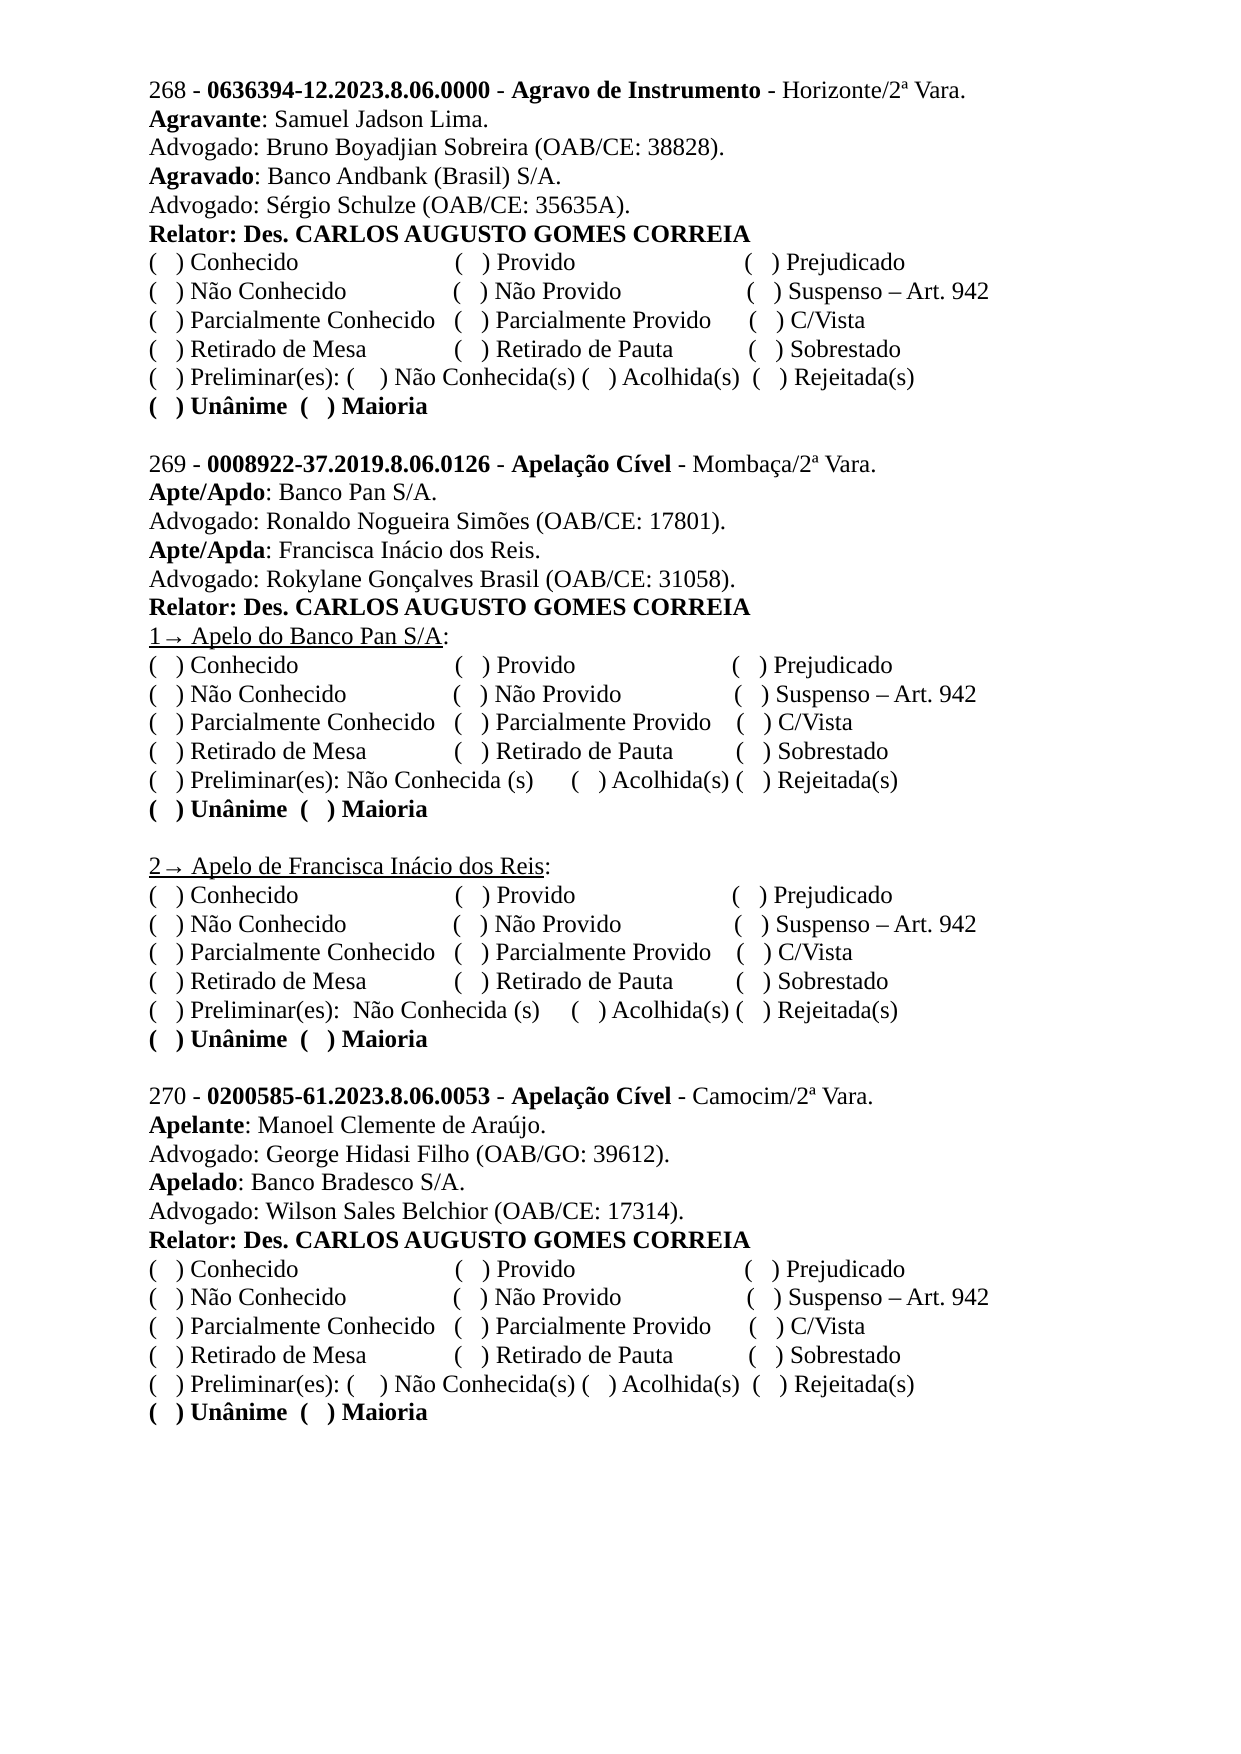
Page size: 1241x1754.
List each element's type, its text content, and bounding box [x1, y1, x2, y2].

text 2→ Apelo de Francisca Inácio dos Reis: [148, 851, 1141, 880]
text ( ) Conhecido ( ) Provido ( ) Prejudicado [148, 1254, 1141, 1282]
text ( ) Retirado de Mesa ( ) Retirado de Pauta ( ) Sobrestado [148, 1340, 1158, 1369]
text 270 - 0200585-61.2023.8.06.0053 - Apelação Cível - Camocim/2ª Vara. [148, 1081, 1140, 1110]
text Agravado: Banco Andbank (Brasil) S/A. [148, 161, 1140, 190]
text Relator: Des. CARLOS AUGUSTO GOMES CORREIA [148, 1225, 1140, 1254]
text 269 - 0008922-37.2019.8.06.0126 - Apelação Cível - Mombaça/2ª Vara. [148, 449, 1140, 477]
text ( ) Conhecido ( ) Provido ( ) Prejudicado [148, 880, 1141, 909]
text Apelante: Manoel Clemente de Araújo. [148, 1110, 1140, 1139]
text ( ) Unânime ( ) Maioria [148, 794, 1158, 822]
text Advogado: Ronaldo Nogueira Simões (OAB/CE: 17801). [148, 506, 1140, 535]
text 268 - 0636394-12.2023.8.06.0000 - Agravo de Instrumento - Horizonte/2ª Vara. [148, 75, 1140, 104]
text ( ) Unânime ( ) Maioria [148, 1397, 1158, 1426]
text Advogado: Sérgio Schulze (OAB/CE: 35635A). [148, 190, 1140, 219]
text ( ) Não Conhecido ( ) Não Provido ( ) Suspenso – Art. 942 [148, 909, 1158, 937]
text Apte/Apdo: Banco Pan S/A. [148, 477, 1140, 506]
text ( ) Preliminar(es): Não Conhecida (s) ( ) Acolhida(s) ( ) Rejeitada(s) [148, 765, 1158, 794]
text ( ) Conhecido ( ) Provido ( ) Prejudicado [148, 650, 1141, 679]
text ( ) Não Conhecido ( ) Não Provido ( ) Suspenso – Art. 942 [148, 1282, 1158, 1311]
text Relator: Des. CARLOS AUGUSTO GOMES CORREIA [148, 219, 1140, 247]
text ( ) Parcialmente Conhecido ( ) Parcialmente Provido ( ) C/Vista [148, 1311, 1158, 1340]
text ( ) Retirado de Mesa ( ) Retirado de Pauta ( ) Sobrestado [148, 334, 1158, 362]
text ( ) Preliminar(es): ( ) Não Conhecida(s) ( ) Acolhida(s) ( ) Rejeitada(s) [148, 1369, 1158, 1397]
text ( ) Parcialmente Conhecido ( ) Parcialmente Provido ( ) C/Vista [148, 305, 1158, 334]
text ( ) Preliminar(es): Não Conhecida (s) ( ) Acolhida(s) ( ) Rejeitada(s) [148, 995, 1158, 1024]
text Advogado: Bruno Boyadjian Sobreira (OAB/CE: 38828). [148, 132, 1140, 161]
text Relator: Des. CARLOS AUGUSTO GOMES CORREIA [148, 592, 1140, 621]
text ( ) Unânime ( ) Maioria [148, 391, 1158, 420]
text Advogado: Wilson Sales Belchior (OAB/CE: 17314). [148, 1196, 1140, 1225]
text ( ) Retirado de Mesa ( ) Retirado de Pauta ( ) Sobrestado [148, 736, 1158, 765]
text ( ) Não Conhecido ( ) Não Provido ( ) Suspenso – Art. 942 [148, 276, 1158, 305]
text ( ) Preliminar(es): ( ) Não Conhecida(s) ( ) Acolhida(s) ( ) Rejeitada(s) [148, 362, 1158, 391]
text 1→ Apelo do Banco Pan S/A: [148, 621, 1141, 650]
text Advogado: Rokylane Gonçalves Brasil (OAB/CE: 31058). [148, 564, 1140, 592]
text ( ) Unânime ( ) Maioria [148, 1024, 1158, 1052]
text ( ) Conhecido ( ) Provido ( ) Prejudicado [148, 247, 1141, 276]
text Agravante: Samuel Jadson Lima. [148, 104, 1140, 132]
text Apte/Apda: Francisca Inácio dos Reis. [148, 535, 1140, 564]
text Advogado: George Hidasi Filho (OAB/GO: 39612). [148, 1139, 1140, 1167]
text ( ) Parcialmente Conhecido ( ) Parcialmente Provido ( ) C/Vista [148, 937, 1158, 966]
text ( ) Parcialmente Conhecido ( ) Parcialmente Provido ( ) C/Vista [148, 707, 1158, 736]
text Apelado: Banco Bradesco S/A. [148, 1167, 1140, 1196]
text ( ) Não Conhecido ( ) Não Provido ( ) Suspenso – Art. 942 [148, 679, 1158, 707]
text ( ) Retirado de Mesa ( ) Retirado de Pauta ( ) Sobrestado [148, 966, 1158, 995]
